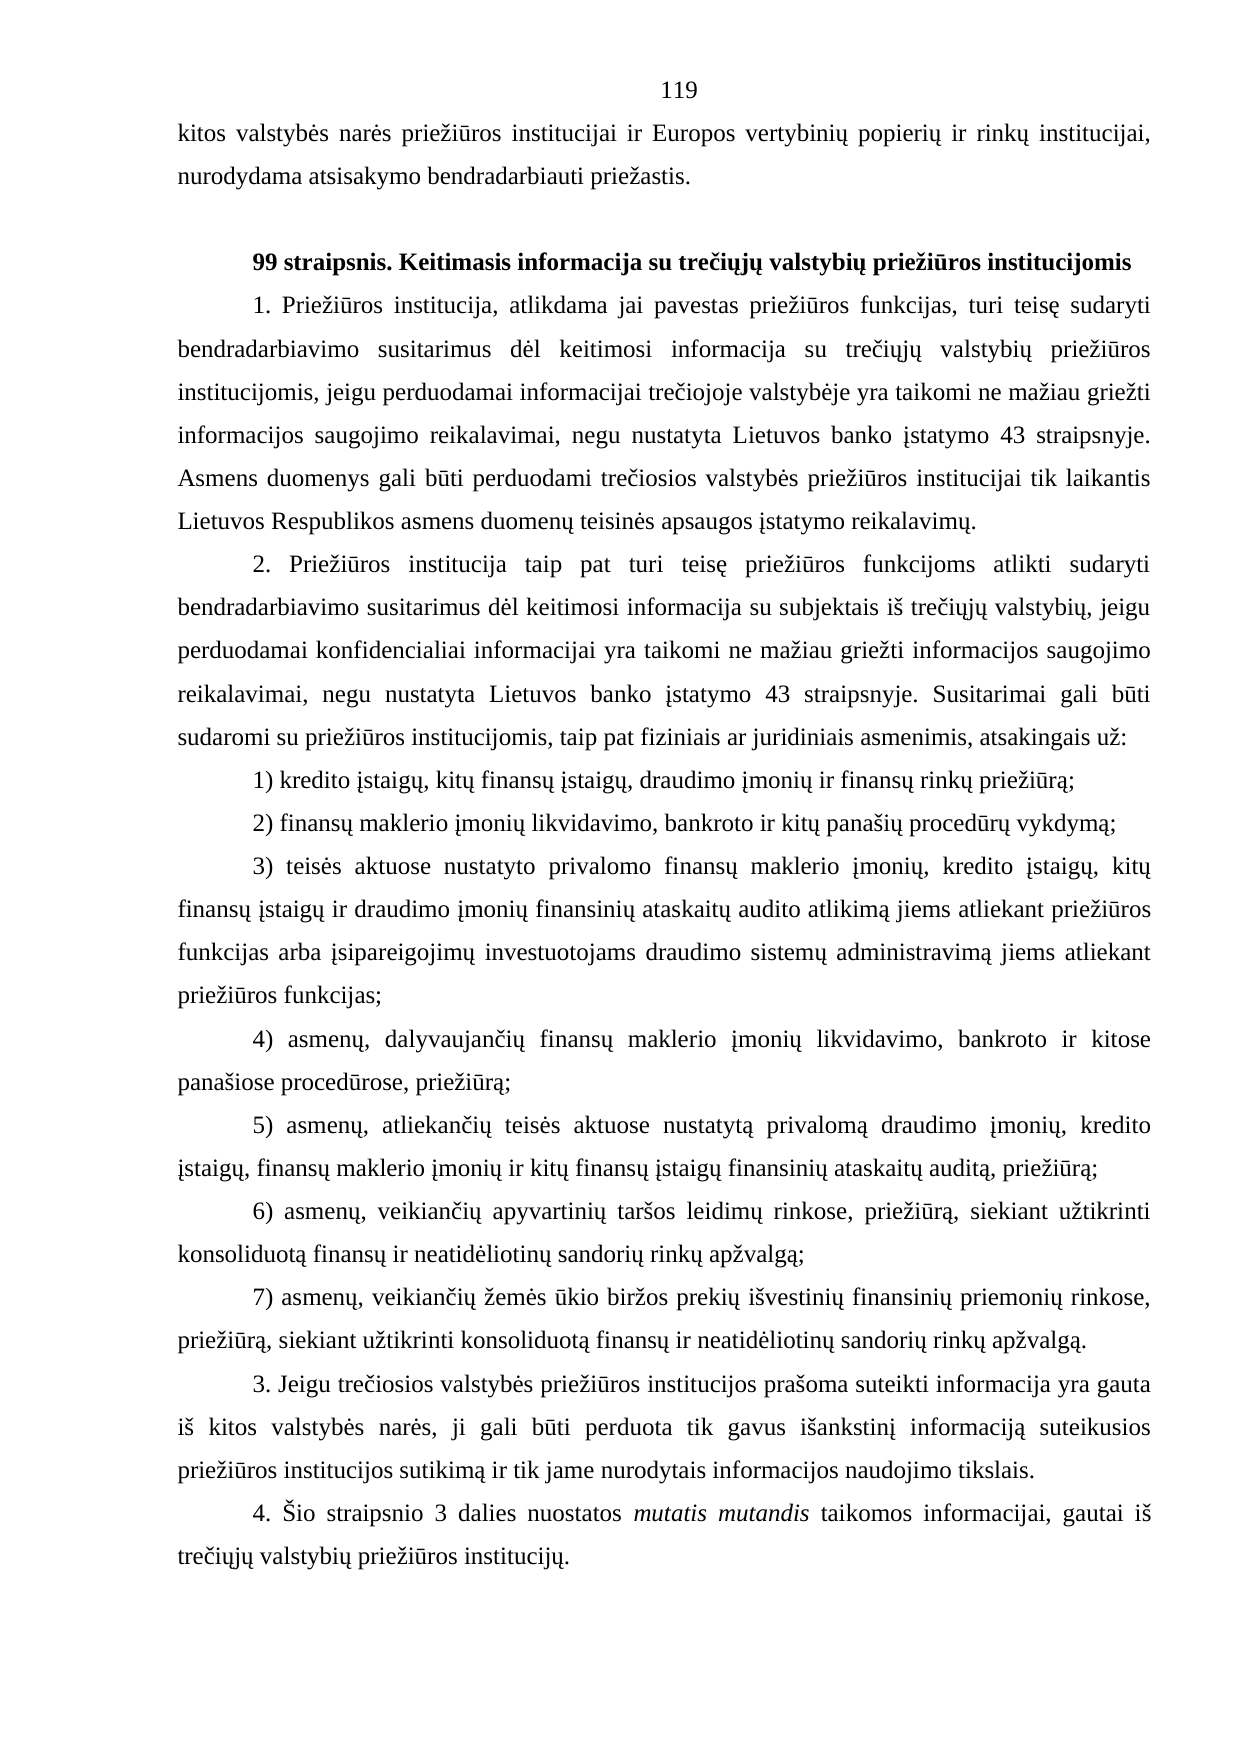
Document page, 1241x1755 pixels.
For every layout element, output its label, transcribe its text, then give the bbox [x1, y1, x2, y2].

text 2. Priežiūros institucija taip pat turi teisę priežiūros funkcijoms atlikti sudaryti bendradarbiavimo susitarimus dėl keitimosi informacija su subjektais iš trečiųjų valstybių, jeigu perduodamai konfidencialiai informacijai yra taikomi ne mažiau griežti informacijos saugojimo reikalavimai, negu nustatyta Lietuvos banko įstatymo 43 straipsnyje. Susitarimai gali būti sudaromi su priežiūros institucijomis, taip pat fiziniais ar juridiniais asmenimis, atsakingais už: [177, 549, 1152, 751]
text 99 straipsnis. Keitimasis informacija su trečiųjų valstybių priežiūros institucijomis [177, 247, 1152, 276]
text 1) kredito įstaigų, kitų finansų įstaigų, draudimo įmonių ir finansų rinkų priežiūrą; [177, 765, 1152, 794]
text 7) asmenų, veikiančių žemės ūkio biržos prekių išvestinių finansinių priemonių rinkose, priežiūrą, siekiant užtikrinti konsoliduotą finansų ir neatidėliotinų sandorių rinkų apžvalgą. [177, 1282, 1152, 1354]
text 4) asmenų, dalyvaujančių finansų maklerio įmonių likvidavimo, bankroto ir kitose panašiose procedūrose, priežiūrą; [177, 1024, 1152, 1096]
text 5) asmenų, atliekančių teisės aktuose nustatytą privalomą draudimo įmonių, kredito įstaigų, finansų maklerio įmonių ir kitų finansų įstaigų finansinių ataskaitų auditą, priežiūrą; [177, 1110, 1152, 1182]
text 3) teisės aktuose nustatyto privalomo finansų maklerio įmonių, kredito įstaigų, kitų finansų įstaigų ir draudimo įmonių finansinių ataskaitų audito atlikimą jiems atliekant priežiūros funkcijas arba įsipareigojimų investuotojams draudimo sistemų administravimą jiems atliekant priežiūros funkcijas; [177, 851, 1152, 1009]
text 3. Jeigu trečiosios valstybės priežiūros institucijos prašoma suteikti informacija yra gauta iš kitos valstybės narės, ji gali būti perduota tik gavus išankstinį informaciją suteikusios priežiūros institucijos sutikimą ir tik jame nurodytais informacijos naudojimo tikslais. [177, 1369, 1152, 1484]
text 2) finansų maklerio įmonių likvidavimo, bankroto ir kitų panašių procedūrų vykdymą; [177, 808, 1152, 837]
text 6) asmenų, veikiančių apyvartinių taršos leidimų rinkose, priežiūrą, siekiant užtikrinti konsoliduotą finansų ir neatidėliotinų sandorių rinkų apžvalgą; [177, 1196, 1152, 1268]
text 1. Priežiūros institucija, atlikdama jai pavestas priežiūros funkcijas, turi teisę sudaryti bendradarbiavimo susitarimus dėl keitimosi informacija su trečiųjų valstybių priežiūros institucijomis, jeigu perduodamai informacijai trečiojoje valstybėje yra taikomi ne mažiau griežti informacijos saugojimo reikalavimai, negu nustatyta Lietuvos banko įstatymo 43 straipsnyje. Asmens duomenys gali būti perduodami trečiosios valstybės priežiūros institucijai tik laikantis Lietuvos Respublikos asmens duomenų teisinės apsaugos įstatymo reikalavimų. [177, 291, 1152, 535]
text kitos valstybės narės priežiūros institucijai ir Europos vertybinių popierių ir rinkų institucijai, nurodydama atsisakymo bendradarbiauti priežastis. [177, 118, 1152, 190]
text 4. Šio straipsnio 3 dalies nuostatos mutatis mutandis taikomos informacijai, gautai iš trečiųjų valstybių priežiūros institucijų. [177, 1498, 1152, 1570]
